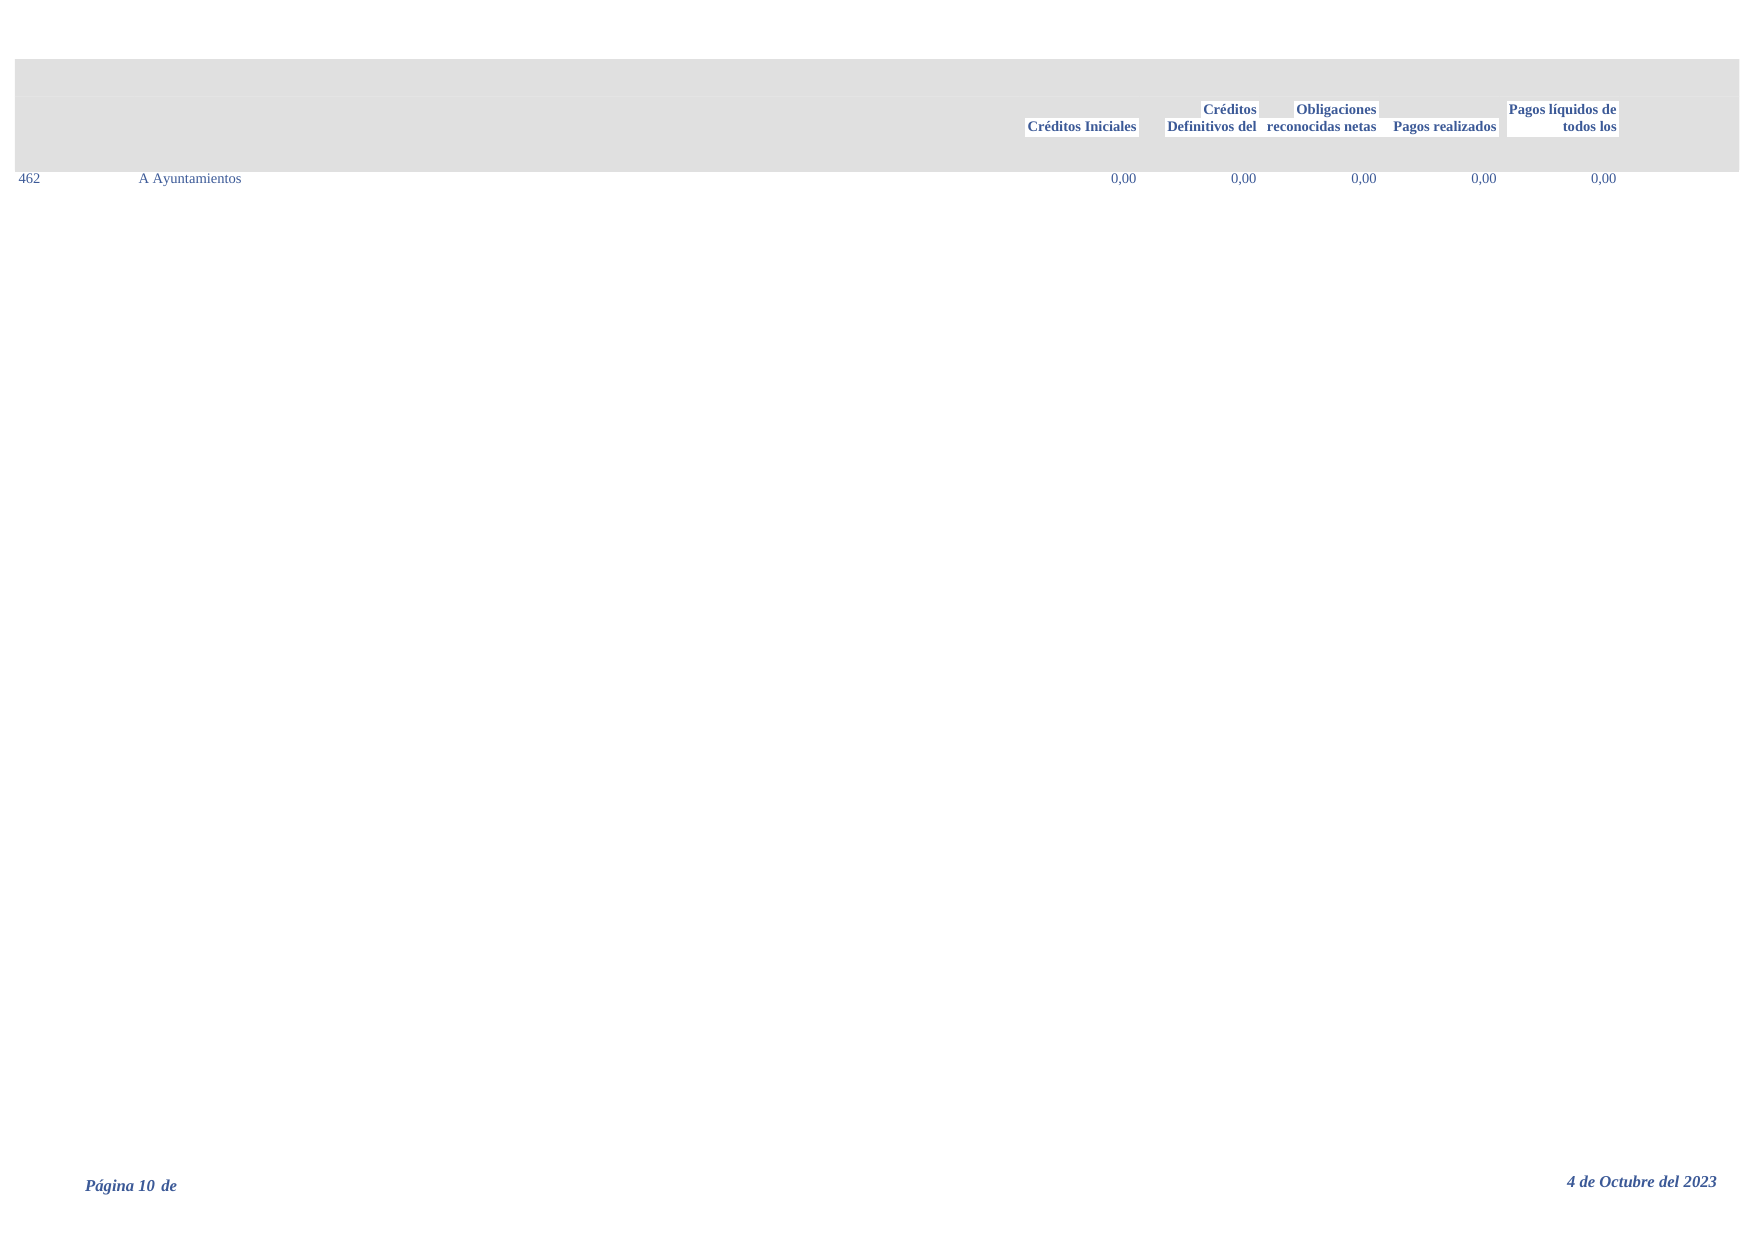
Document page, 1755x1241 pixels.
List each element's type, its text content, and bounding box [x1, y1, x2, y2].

table_cell 0,00 [1164, 172, 1277, 196]
table_cell 0,00 [1524, 172, 1739, 196]
table_cell 0,00 [1278, 172, 1397, 196]
table_cell 462 [15, 172, 105, 196]
table_cell 0,00 [1398, 172, 1524, 196]
table_cell 0,00 [1013, 172, 1164, 196]
table_cell A Ayuntamientos [105, 172, 1013, 196]
